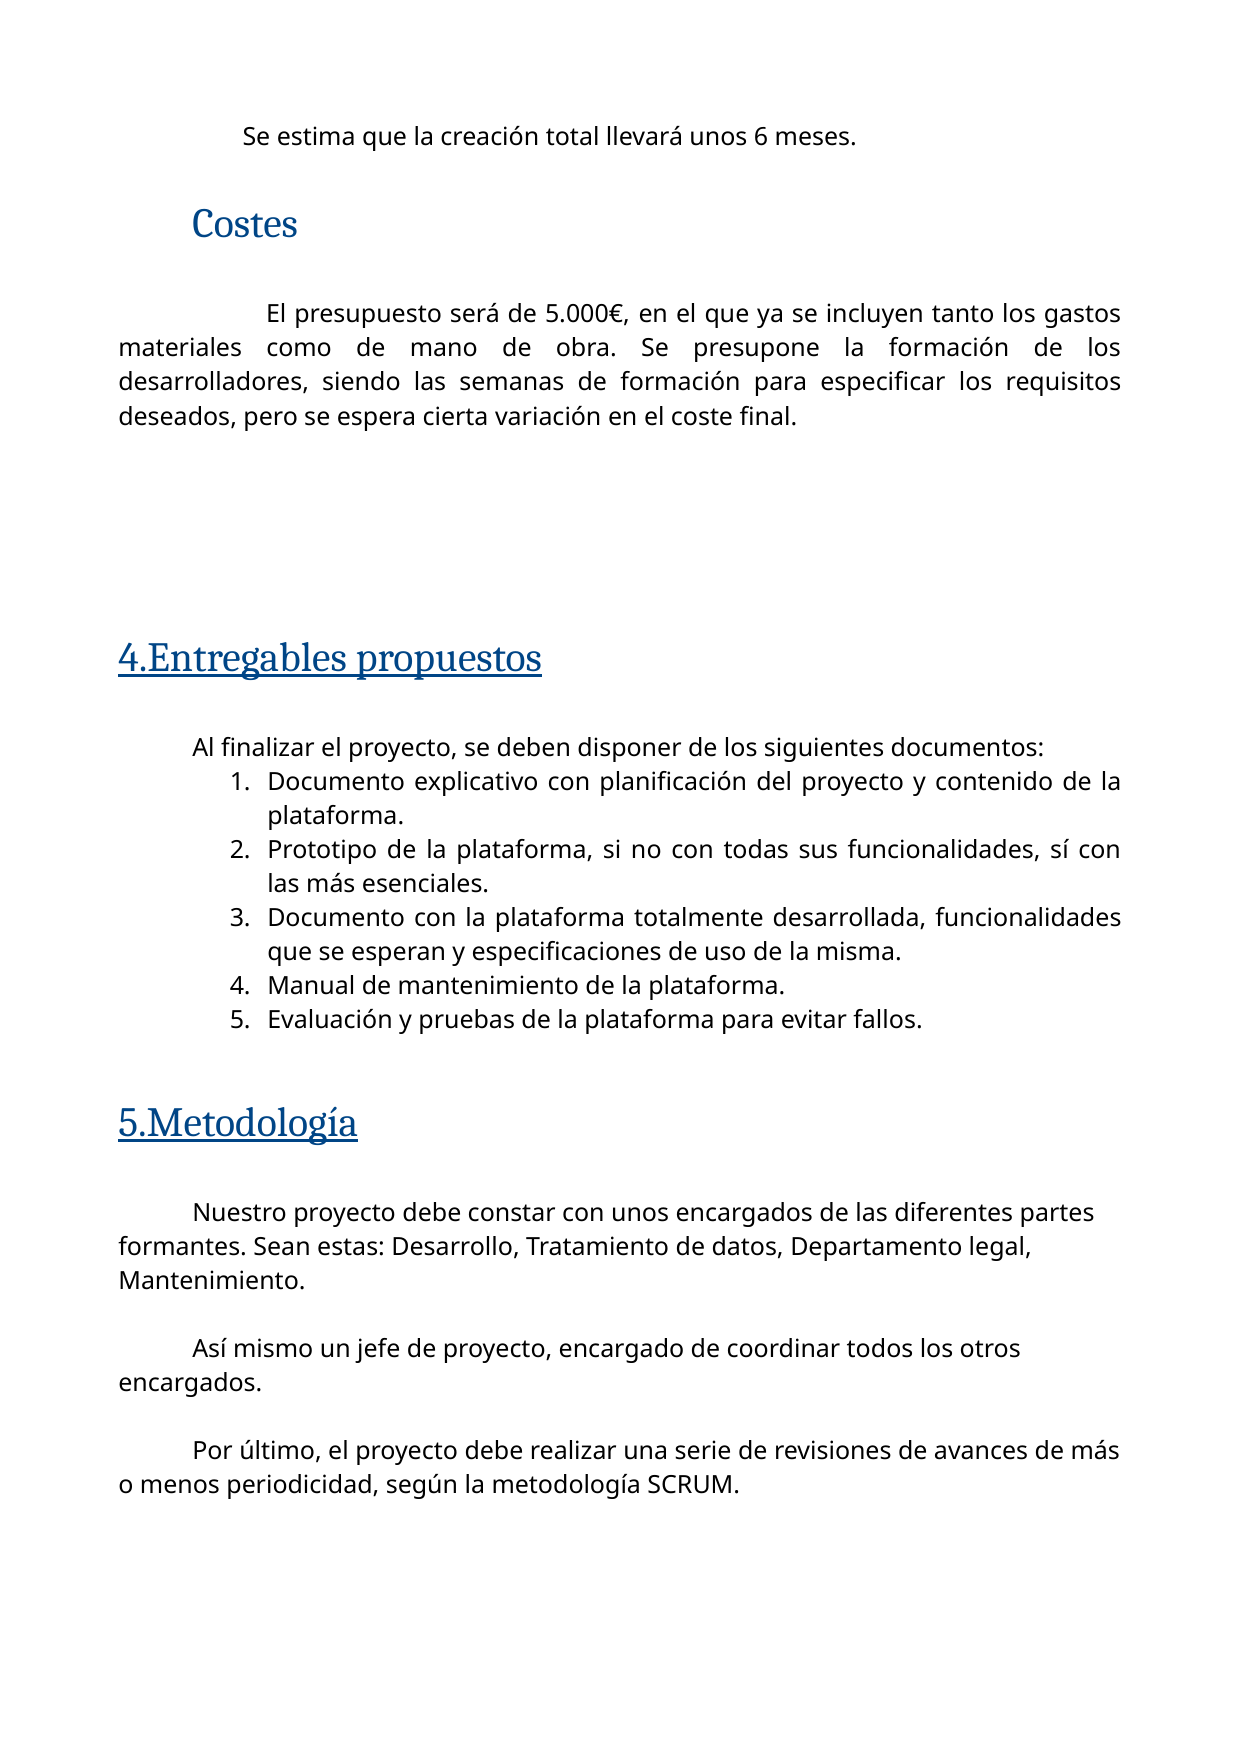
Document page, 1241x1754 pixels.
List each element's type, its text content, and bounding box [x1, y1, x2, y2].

list Manual de mantenimiento de la plataforma. [229, 968, 1122, 1002]
text Así mismo un jefe de proyecto, encargado de coordinar todos los otros encargados. [118, 1331, 1122, 1399]
list Documento con la plataforma totalmente desarrollada, funcionalidades que se esperan y especificaciones de uso de la misma. [229, 899, 1122, 968]
text 4.Entregables propuestos [118, 633, 1122, 681]
list Prototipo de la plataforma, si no con todas sus funcionalidades, sí con las más esenciales. [229, 831, 1122, 899]
text 5.Metodología [118, 1099, 1122, 1147]
list Documento explicativo con planificación del proyecto y contenido de la plataforma. [229, 763, 1122, 831]
text Por último, el proyecto debe realizar una serie de revisiones de avances de más o menos periodicidad, según la metodología SCRUM. [118, 1433, 1122, 1501]
text Al finalizar el proyecto, se deben disponer de los siguientes documentos: [118, 729, 1122, 763]
text Costes [118, 200, 1122, 248]
text El presupuesto será de 5.000€, en el que ya se incluyen tanto los gastos materiales como de mano de obra. Se presupone la formación de los desarrolladores, siendo las semanas de formación para especificar los requisitos deseados, pero se espera cierta variación en el coste final. [118, 296, 1122, 432]
list Evaluación y pruebas de la plataforma para evitar fallos. [229, 1002, 1122, 1036]
text Nuestro proyecto debe constar con unos encargados de las diferentes partes formantes. Sean estas: Desarrollo, Tratamiento de datos, Departamento legal, Mantenimiento. [118, 1194, 1122, 1297]
text Se estima que la creación total llevará unos 6 meses. [242, 118, 1122, 152]
